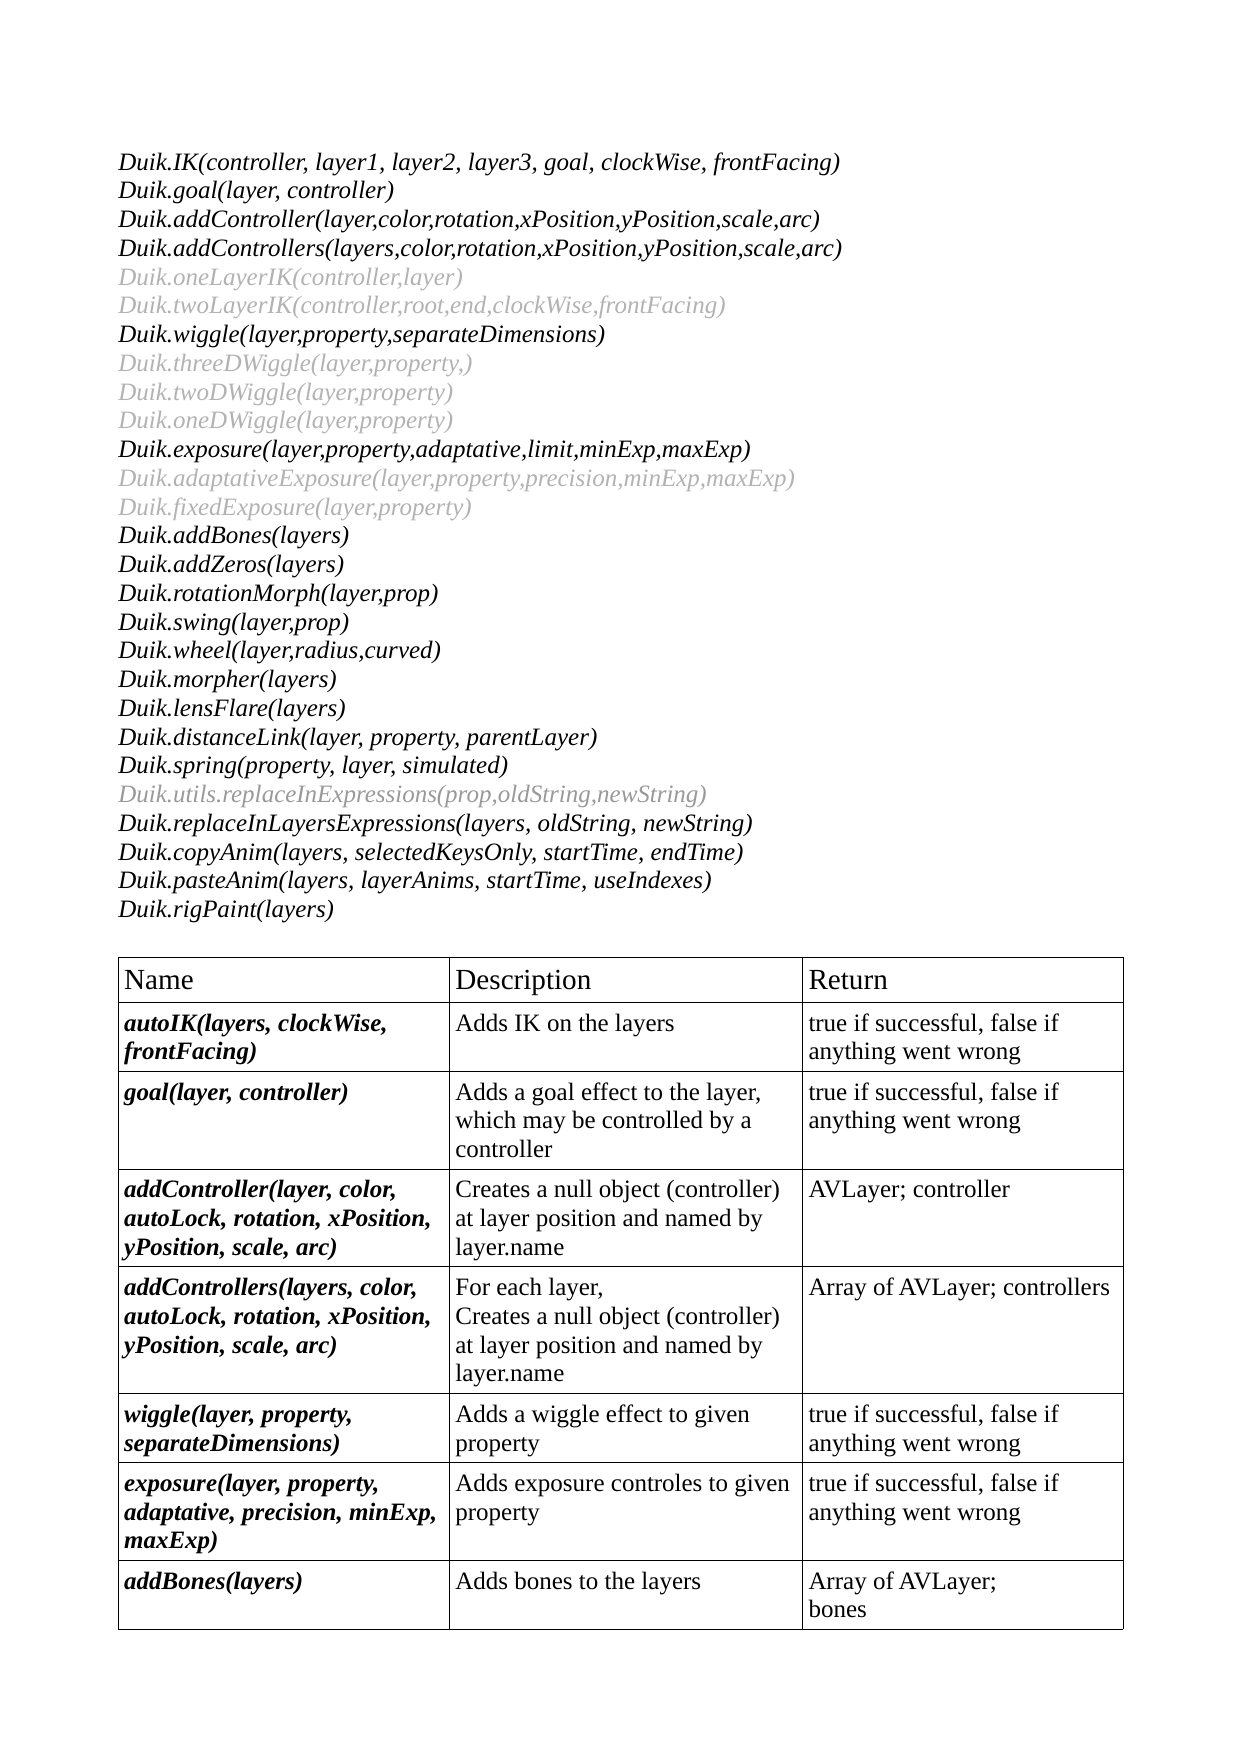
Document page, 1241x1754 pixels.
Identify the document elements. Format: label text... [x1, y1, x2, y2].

table_cell true if successful, false if anything went wrong [803, 1463, 1123, 1560]
table_cell Creates a null object (controller) at layer position and named by layer.name [450, 1170, 802, 1266]
text Duik.twoLayerIK(controller,root,end,clockWise,frontFacing) [118, 291, 1122, 319]
table_cell For each layer, Creates a null object (controller) at layer position and named by layer.name [450, 1267, 802, 1393]
table_cell Array of AVLayer; controllers [803, 1267, 1123, 1393]
text Duik.addBones(layers) [118, 521, 1122, 549]
table_cell Adds a goal effect to the layer, which may be controlled by a controller [450, 1072, 802, 1169]
table_cell Adds exposure controles to given property [450, 1463, 802, 1560]
table_cell Adds a wiggle effect to given property [450, 1394, 802, 1462]
text Duik.distanceLink(layer, property, parentLayer) [118, 722, 1122, 751]
text Duik.fixedExposure(layer,property) [118, 492, 1122, 521]
text Duik.rigPaint(layers) [118, 894, 1122, 923]
text Duik.addZeros(layers) [118, 549, 1122, 578]
text Duik.exposure(layer,property,adaptative,limit,minExp,maxExp) [118, 434, 1122, 463]
text Duik.addControllers(layers,color,rotation,xPosition,yPosition,scale,arc) [118, 233, 1122, 262]
text Duik.wiggle(layer,property,separateDimensions) [118, 319, 1122, 348]
table_cell true if successful, false if anything went wrong [803, 1394, 1123, 1462]
text Duik.rotationMorph(layer,prop) [118, 578, 1122, 607]
text Duik.lensFlare(layers) [118, 693, 1122, 722]
table_header Return [803, 958, 1123, 1002]
text Duik.addController(layer,color,rotation,xPosition,yPosition,scale,arc) [118, 204, 1122, 233]
text Duik.oneDWiggle(layer,property) [118, 406, 1122, 434]
text Duik.swing(layer,prop) [118, 607, 1122, 636]
text Duik.spring(property, layer, simulated) [118, 751, 1122, 779]
text Duik.utils.replaceInExpressions(prop,oldString,newString) [118, 779, 1122, 808]
table_header Name [119, 958, 449, 1002]
text Duik.adaptativeExposure(layer,property,precision,minExp,maxExp) [118, 463, 1122, 492]
text Duik.IK(controller, layer1, layer2, layer3, goal, clockWise, frontFacing) [118, 147, 1122, 176]
table_cell addControllers(layers, color, autoLock, rotation, xPosition, yPosition, scale, arc) [119, 1267, 449, 1393]
table_cell Adds IK on the layers [450, 1003, 802, 1071]
text Duik.replaceInLayersExpressions(layers, oldString, newString) [118, 808, 1122, 837]
table_cell true if successful, false if anything went wrong [803, 1003, 1123, 1071]
table_cell Adds bones to the layers [450, 1561, 802, 1629]
text Duik.goal(layer, controller) [118, 176, 1122, 204]
table_cell exposure(layer, property, adaptative, precision, minExp, maxExp) [119, 1463, 449, 1560]
table_cell wiggle(layer, property, separateDimensions) [119, 1394, 449, 1462]
table_cell true if successful, false if anything went wrong [803, 1072, 1123, 1169]
table_cell AVLayer; controller [803, 1170, 1123, 1266]
text Duik.pasteAnim(layers, layerAnims, startTime, useIndexes) [118, 866, 1122, 894]
text Duik.copyAnim(layers, selectedKeysOnly, startTime, endTime) [118, 837, 1122, 866]
table_cell Array of AVLayer; bones [803, 1561, 1123, 1629]
text Duik.morpher(layers) [118, 664, 1122, 693]
table_cell goal(layer, controller) [119, 1072, 449, 1169]
table_cell addBones(layers) [119, 1561, 449, 1629]
text Duik.threeDWiggle(layer,property,) [118, 348, 1122, 377]
table_header Description [450, 958, 802, 1002]
table_cell autoIK(layers, clockWise, frontFacing) [119, 1003, 449, 1071]
text Duik.twoDWiggle(layer,property) [118, 377, 1122, 406]
text Duik.wheel(layer,radius,curved) [118, 636, 1122, 664]
text Duik.oneLayerIK(controller,layer) [118, 262, 1122, 291]
table_cell addController(layer, color, autoLock, rotation, xPosition, yPosition, scale, arc) [119, 1170, 449, 1266]
